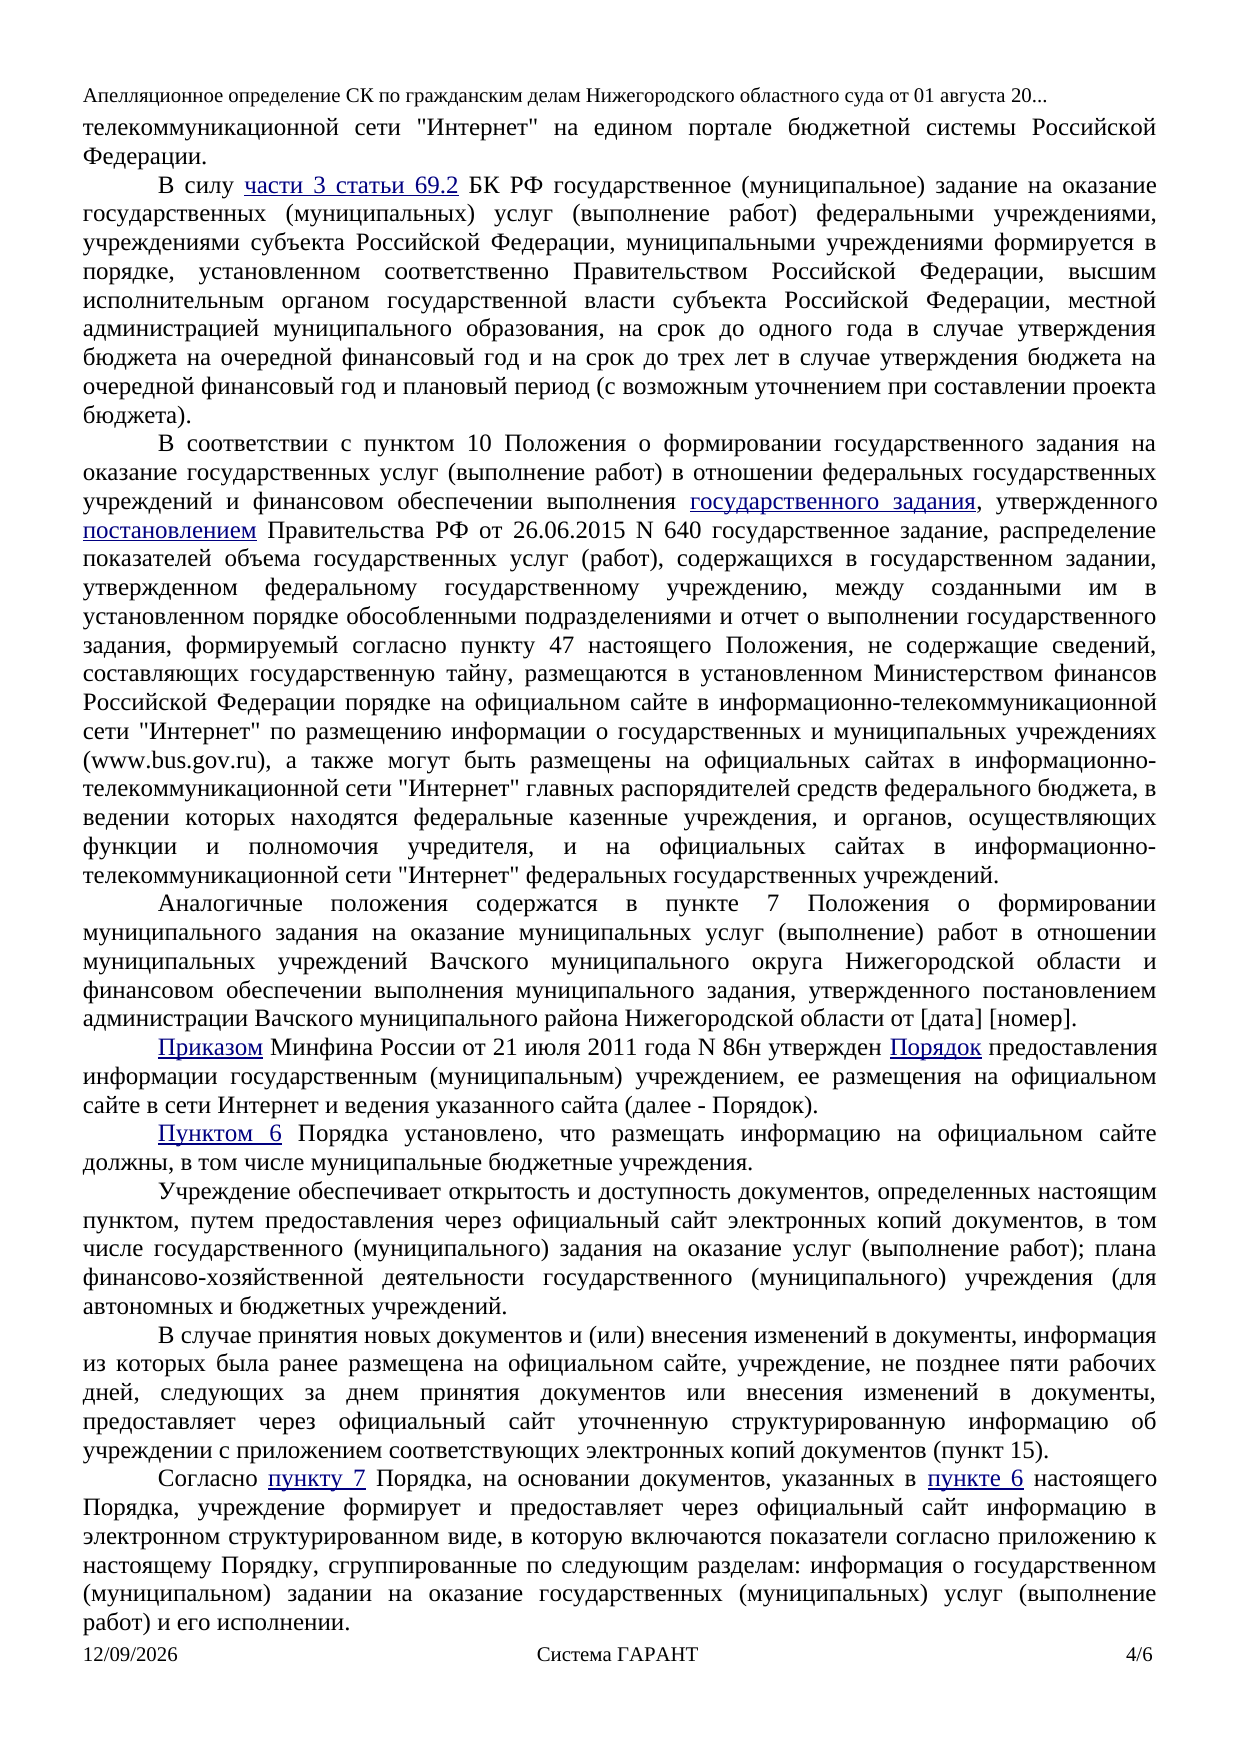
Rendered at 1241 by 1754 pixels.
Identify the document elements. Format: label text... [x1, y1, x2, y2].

text Приказом Минфина России от 21 июля 2011 года N 86н утвержден Порядок предоставления информации государственным (муниципальным) учреждением, ее размещения на официальном сайте в сети Интернет и ведения указанного сайта (далее - Порядок). [83, 1032, 1157, 1118]
text Пунктом 6 Порядка установлено, что размещать информацию на официальном сайте должны, в том числе муниципальные бюджетные учреждения. [83, 1118, 1157, 1176]
text В силу части 3 статьи 69.2 БК РФ государственное (муниципальное) задание на оказание государственных (муниципальных) услуг (выполнение работ) федеральными учреждениями, учреждениями субъекта Российской Федерации, муниципальными учреждениями формируется в порядке, установленном соответственно Правительством Российской Федерации, высшим исполнительным органом государственной власти субъекта Российской Федерации, местной администрацией муниципального образования, на срок до одного года в случае утверждения бюджета на очередной финансовый год и на срок до трех лет в случае утверждения бюджета на очередной финансовый год и плановый период (с возможным уточнением при составлении проекта бюджета). [83, 170, 1157, 428]
text Аналогичные положения содержатся в пункте 7 Положения о формировании муниципального задания на оказание муниципальных услуг (выполнение) работ в отношении муниципальных учреждений Вачского муниципального округа Нижегородской области и финансовом обеспечении выполнения муниципального задания, утвержденного постановлением администрации Вачского муниципального района Нижегородской области от [дата] [номер]. [83, 888, 1157, 1032]
text В случае принятия новых документов и (или) внесения изменений в документы, информация из которых была ранее размещена на официальном сайте, учреждение, не позднее пяти рабочих дней, следующих за днем принятия документов или внесения изменений в документы, предоставляет через официальный сайт уточненную структурированную информацию об учреждении с приложением соответствующих электронных копий документов (пункт 15). [83, 1320, 1157, 1463]
text Согласно пункту 7 Порядка, на основании документов, указанных в пункте 6 настоящего Порядка, учреждение формирует и предоставляет через официальный сайт информацию в электронном структурированном виде, в которую включаются показатели согласно приложению к настоящему Порядку, сгруппированные по следующим разделам: информация о государственном (муниципальном) задании на оказание государственных (муниципальных) услуг (выполнение работ) и его исполнении. [83, 1463, 1157, 1636]
text Учреждение обеспечивает открытость и доступность документов, определенных настоящим пунктом, путем предоставления через официальный сайт электронных копий документов, в том числе государственного (муниципального) задания на оказание услуг (выполнение работ); плана финансово-хозяйственной деятельности государственного (муниципального) учреждения (для автономных и бюджетных учреждений. [83, 1176, 1157, 1320]
text телекоммуникационной сети "Интернет" на едином портале бюджетной системы Российской Федерации. [83, 112, 1157, 170]
text В соответствии с пунктом 10 Положения о формировании государственного задания на оказание государственных услуг (выполнение работ) в отношении федеральных государственных учреждений и финансовом обеспечении выполнения государственного задания, утвержденного постановлением Правительства РФ от 26.06.2015 N 640 государственное задание, распределение показателей объема государственных услуг (работ), содержащихся в государственном задании, утвержденном федеральному государственному учреждению, между созданными им в установленном порядке обособленными подразделениями и отчет о выполнении государственного задания, формируемый согласно пункту 47 настоящего Положения, не содержащие сведений, составляющих государственную тайну, размещаются в установленном Министерством финансов Российской Федерации порядке на официальном сайте в информационно-телекоммуникационной сети "Интернет" по размещению информации о государственных и муниципальных учреждениях (www.bus.gov.ru), а также могут быть размещены на официальных сайтах в информационно-телекоммуникационной сети "Интернет" главных распорядителей средств федерального бюджета, в ведении которых находятся федеральные казенные учреждения, и органов, осуществляющих функции и полномочия учредителя, и на официальных сайтах в информационно-телекоммуникационной сети "Интернет" федеральных государственных учреждений. [83, 428, 1157, 888]
